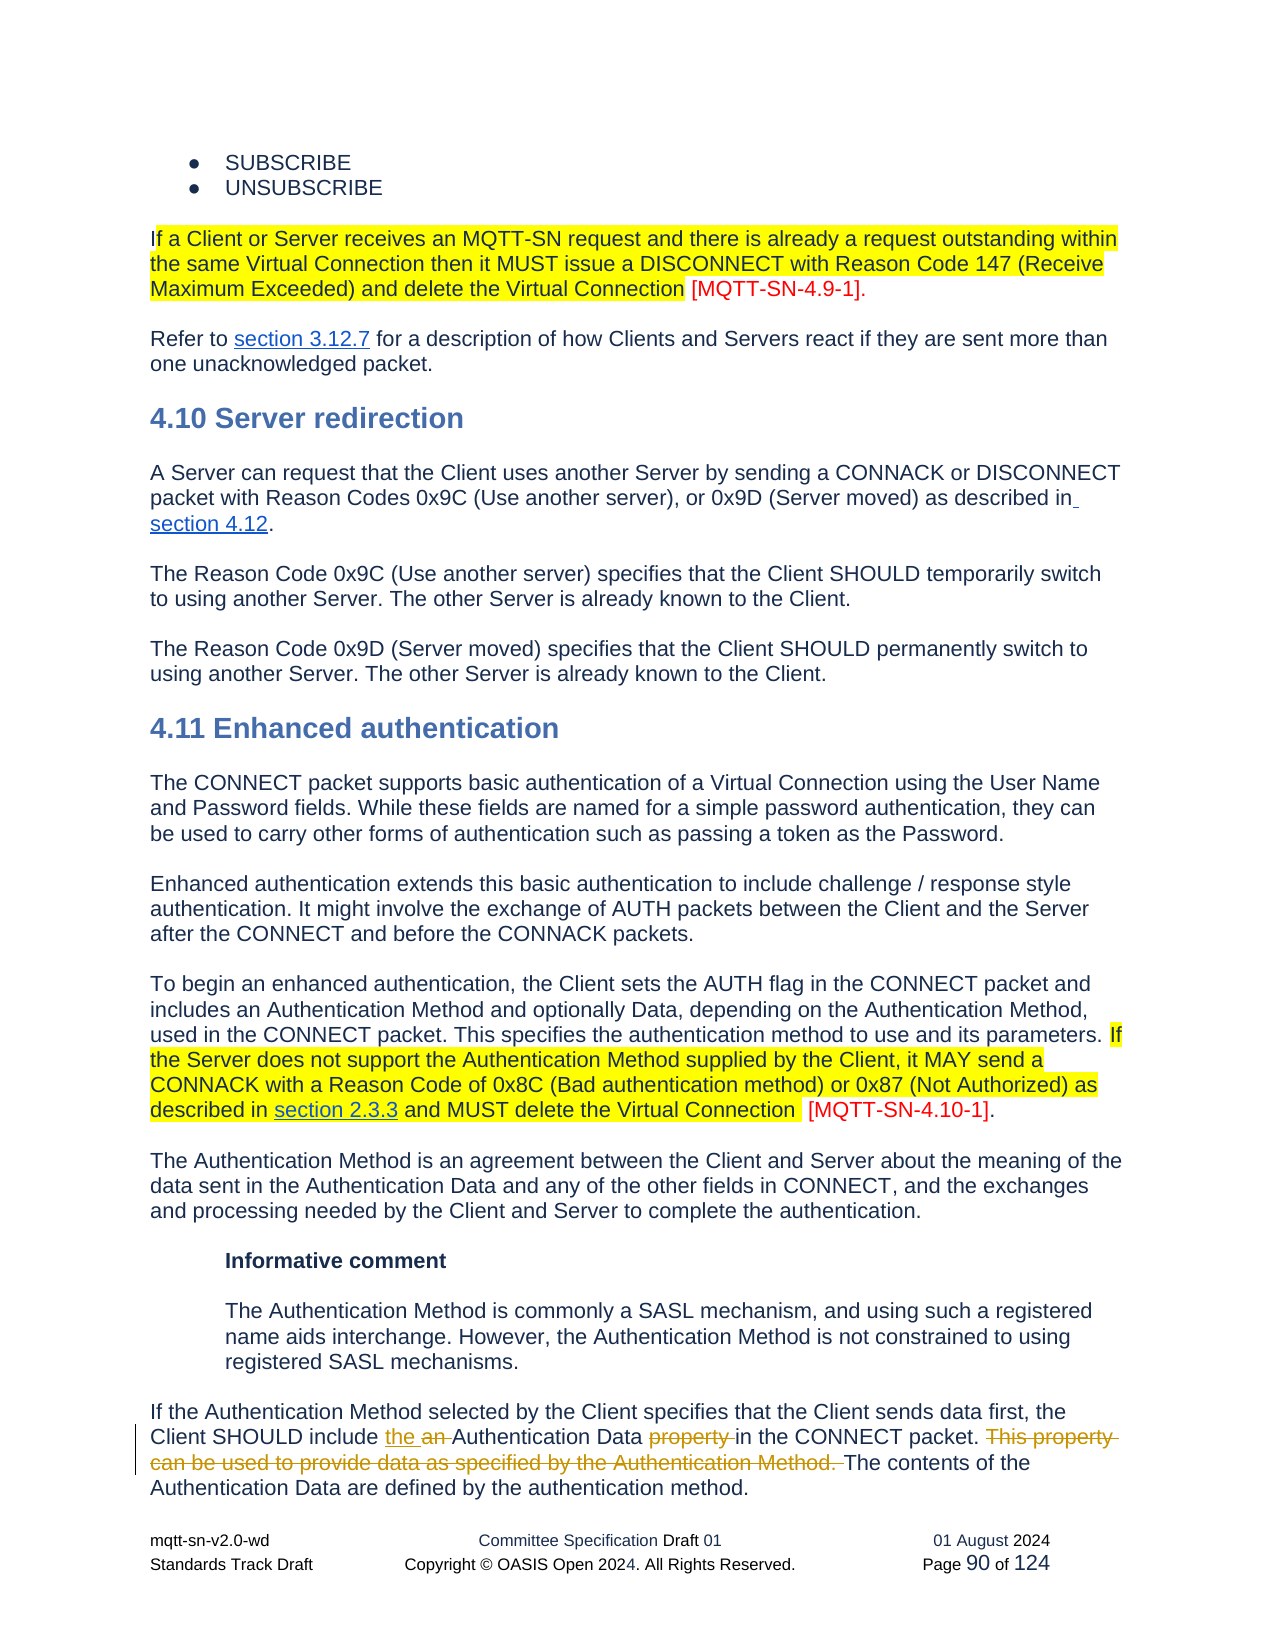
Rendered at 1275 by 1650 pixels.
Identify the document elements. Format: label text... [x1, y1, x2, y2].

text Enhanced authentication extends this basic authentication to include challenge / response style authentication. It might involve the exchange of AUTH packets between the Client and the Server after the CONNECT and before the CONNACK packets. [150, 871, 1125, 946]
text The Reason Code 0x9D (Server moved) specifies that the Client SHOULD permanently switch to using another Server. The other Server is already known to the Client. [150, 636, 1125, 686]
text Refer to section 3.12.7 for a description of how Clients and Servers react if they are sent more than one unacknowledged packet. [150, 326, 1125, 376]
text Informative comment [225, 1248, 1125, 1273]
subtitle 4.11 Enhanced authentication [150, 711, 1124, 745]
text The Authentication Method is an agreement between the Client and Server about the meaning of the data sent in the Authentication Data and any of the other fields in CONNECT, and the exchanges and processing needed by the Client and Server to complete the authentication. [150, 1147, 1125, 1223]
text The Reason Code 0x9C (Use another server) specifies that the Client SHOULD temporarily switch to using another Server. The other Server is already known to the Client. [150, 561, 1125, 611]
text A Server can request that the Client uses another Server by sending a CONNACK or DISCONNECT packet with Reason Codes 0x9C (Use another server), or 0x9D (Server moved) as described in section 4.12. [150, 460, 1125, 536]
list UNSUBSCRIBE [187, 175, 1125, 200]
subtitle 4.10 Server redirection [150, 401, 1124, 435]
text The Authentication Method is commonly a SASL mechanism, and using such a registered name aids interchange. However, the Authentication Method is not constrained to using registered SASL mechanisms. [225, 1298, 1125, 1374]
list SUBSCRIBE [187, 150, 1125, 175]
text The CONNECT packet supports basic authentication of a Virtual Connection using the User Name and Password fields. While these fields are named for a simple password authentication, they can be used to carry other forms of authentication such as passing a token as the Password. [150, 770, 1125, 846]
text If a Client or Server receives an MQTT-SN request and there is already a request outstanding within the same Virtual Connection then it MUST issue a DISCONNECT with Reason Code 147 (Receive Maximum Exceeded) and delete the Virtual Connection [MQTT-SN-4.9-1]. [150, 225, 1125, 301]
text To begin an enhanced authentication, the Client sets the AUTH flag in the CONNECT packet and includes an Authentication Method and optionally Data, depending on the Authentication Method, used in the CONNECT packet. This specifies the authentication method to use and its parameters. If the Server does not support the Authentication Method supplied by the Client, it MAY send a CONNACK with a Reason Code of 0x8C (Bad authentication method) or 0x87 (Not Authorized) as described in section 2.3.3 and MUST delete the Virtual Connection [MQTT-SN-4.10-1]. [150, 971, 1125, 1122]
text If the Authentication Method selected by the Client specifies that the Client sends data first, the Client SHOULD include the Authentication Data in the CONNECT packet. The contents of the Authentication Data are defined by the authentication method. [150, 1399, 1125, 1500]
